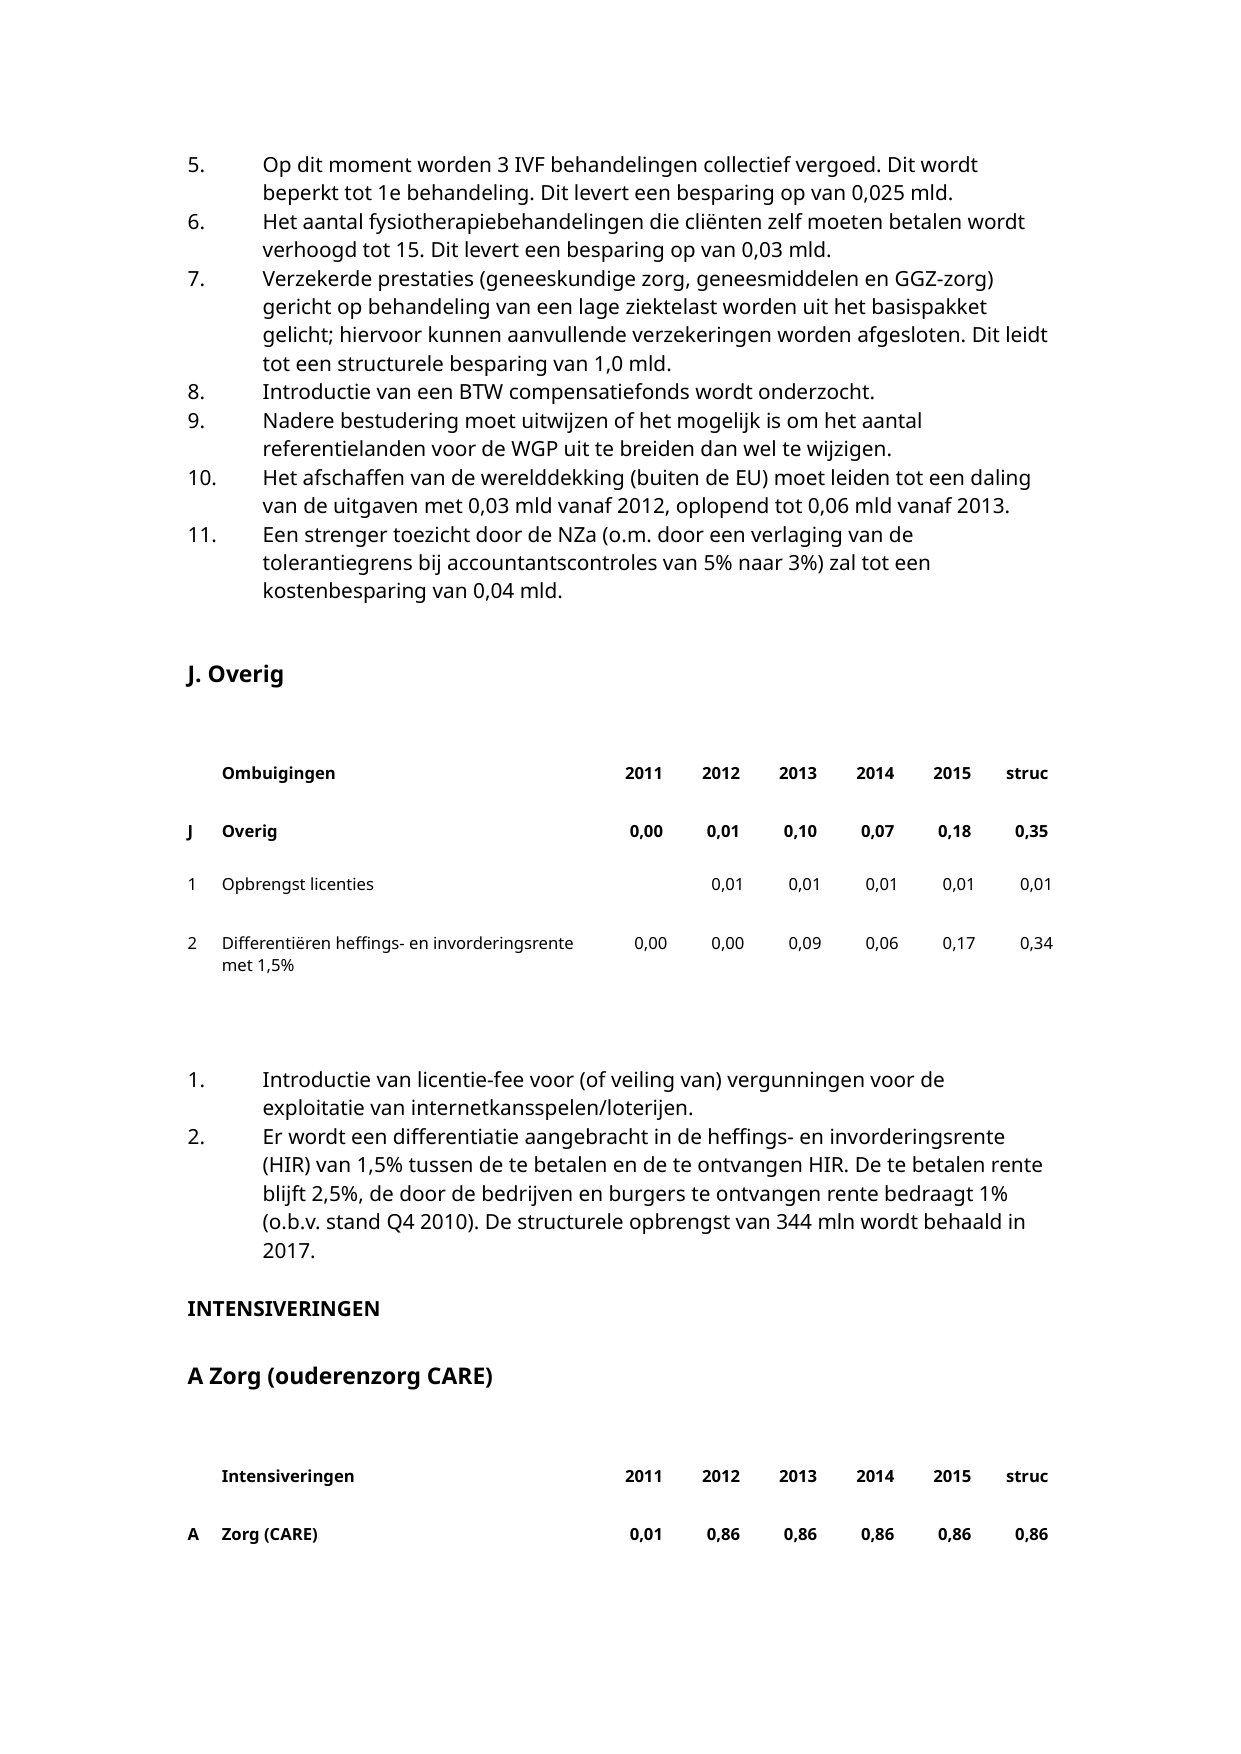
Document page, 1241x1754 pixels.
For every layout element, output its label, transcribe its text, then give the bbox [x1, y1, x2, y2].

table_cell Zorg (CARE) [222, 1523, 590, 1575]
table_header Ombuigingen [222, 762, 590, 820]
table_header struc [975, 762, 1053, 820]
table_cell 0,01 [898, 873, 975, 931]
table_cell 0,01 [744, 873, 821, 931]
table_cell 0,17 [898, 931, 975, 1007]
list Introductie van een BTW compensatiefonds wordt onderzocht. [187, 377, 1053, 406]
table_header 2012 [667, 762, 744, 820]
table_cell 0,01 [821, 873, 898, 931]
table_header 2014 [821, 762, 898, 820]
list Introductie van licentie-fee voor (of veiling van) vergunningen voor de exploitatie van internetkansspelen/loterijen. [187, 1065, 1053, 1122]
table_header 2012 [667, 1464, 744, 1523]
list Op dit moment worden 3 IVF behandelingen collectief vergoed. Dit wordt beperkt tot 1e behandeling. Dit levert een besparing op van 0,025 mld. [187, 150, 1053, 207]
table_header [188, 762, 222, 820]
list Een strenger toezicht door de NZa (o.m. door een verlaging van de tolerantiegrens bij accountantscontroles van 5% naar 3%) zal tot een kostenbesparing van 0,04 mld. [187, 520, 1053, 605]
list Nadere bestudering moet uitwijzen of het mogelijk is om het aantal referentielanden voor de WGP uit te breiden dan wel te wijzigen. [187, 406, 1053, 463]
table_cell 0,01 [667, 873, 744, 931]
table_cell Differentiëren heffings- en invorderingsrente met 1,5% [222, 931, 590, 1007]
table_cell 0,86 [821, 1523, 898, 1575]
table_header struc [975, 1464, 1053, 1523]
table_cell A [188, 1523, 222, 1575]
table_header 2011 [590, 762, 667, 820]
table_cell 0,00 [590, 931, 667, 1007]
subtitle J. Overig [187, 657, 1053, 689]
table_header [188, 1464, 222, 1523]
table_cell 0,01 [590, 1523, 667, 1575]
table_header 2013 [744, 1464, 821, 1523]
table_header 2013 [744, 762, 821, 820]
table_cell 0,34 [975, 931, 1053, 1007]
subtitle A Zorg (ouderenzorg CARE) [187, 1360, 1053, 1391]
table_cell 0,01 [975, 873, 1053, 931]
table_cell 0,07 [821, 820, 898, 873]
table_cell 0,01 [667, 820, 744, 873]
table_cell 0,86 [975, 1523, 1053, 1575]
table_cell 0,86 [744, 1523, 821, 1575]
table_cell J [188, 820, 222, 873]
table_cell 0,86 [898, 1523, 975, 1575]
list Het afschaffen van de werelddekking (buiten de EU) moet leiden tot een daling van de uitgaven met 0,03 mld vanaf 2012, oplopend tot 0,06 mld vanaf 2013. [187, 463, 1053, 520]
list Het aantal fysiotherapiebehandelingen die cliënten zelf moeten betalen wordt verhoogd tot 15. Dit levert een besparing op van 0,03 mld. [187, 207, 1053, 264]
table_cell 0,35 [975, 820, 1053, 873]
table_cell 0,09 [744, 931, 821, 1007]
table_cell 0,86 [667, 1523, 744, 1575]
table_header 2015 [898, 762, 975, 820]
table_cell 0,00 [667, 931, 744, 1007]
table_cell Opbrengst licenties [222, 873, 590, 931]
table_cell 1 [188, 873, 222, 931]
list Verzekerde prestaties (geneeskundige zorg, geneesmiddelen en GGZ-zorg) gericht op behandeling van een lage ziektelast worden uit het basispakket gelicht; hiervoor kunnen aanvullende verzekeringen worden afgesloten. Dit leidt tot een structurele besparing van 1,0 mld. [187, 264, 1053, 377]
table_cell 0,00 [590, 820, 667, 873]
table_cell Overig [222, 820, 590, 873]
list Er wordt een differentiatie aangebracht in de heffings- en invorderingsrente (HIR) van 1,5% tussen de te betalen en de te ontvangen HIR. De te betalen rente blijft 2,5%, de door de bedrijven en burgers te ontvangen rente bedraagt 1% (o.b.v. stand Q4 2010). De structurele opbrengst van 344 mln wordt behaald in 2017. [187, 1122, 1053, 1264]
table_header 2015 [898, 1464, 975, 1523]
table_cell 0,18 [898, 820, 975, 873]
table_cell 2 [188, 931, 222, 1007]
table_header Intensiveringen [222, 1464, 590, 1523]
table_header 2014 [821, 1464, 898, 1523]
table_cell 0,10 [744, 820, 821, 873]
table_cell 0,06 [821, 931, 898, 1007]
table_header 2011 [590, 1464, 667, 1523]
table_cell [590, 873, 667, 931]
text INTENSIVERINGEN [187, 1294, 1053, 1323]
